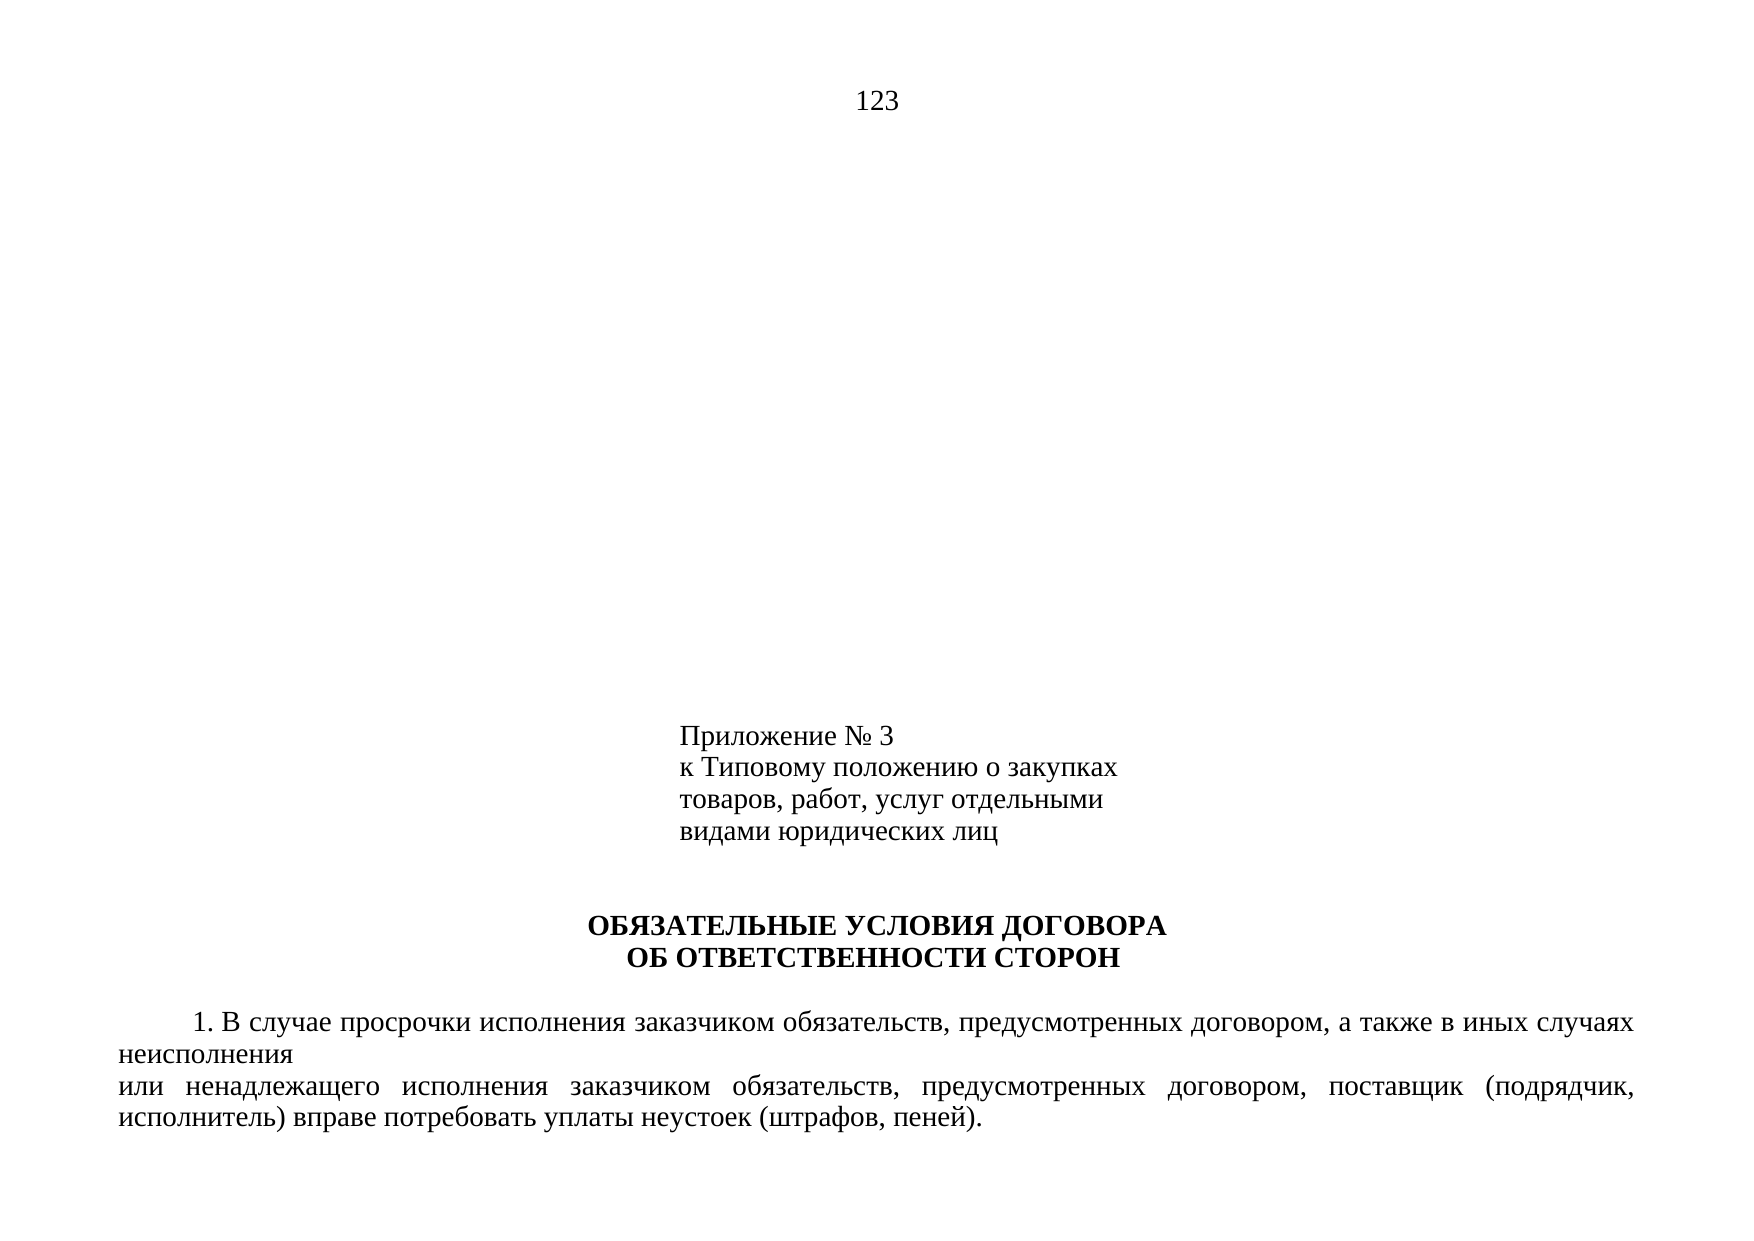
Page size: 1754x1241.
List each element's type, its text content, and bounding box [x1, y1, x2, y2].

text товаров, работ, услуг отдельными [118, 783, 1636, 815]
text Приложение № 3 [118, 719, 1636, 751]
text ОБЯЗАТЕЛЬНЫЕ УСЛОВИЯ ДОГОВОРА ОБ ОТВЕТСТВЕННОСТИ СТОРОН [118, 910, 1636, 974]
text 1. В случае просрочки исполнения заказчиком обязательств, предусмотренных договором, а также в иных случаях неисполнения или ненадлежащего исполнения заказчиком обязательств, предусмотренных договором, поставщик (подрядчик, исполнитель) вправе потребовать уплаты неустоек (штрафов, пеней). [118, 1006, 1636, 1133]
text видами юридических лиц [118, 815, 1636, 847]
text к Типовому положению о закупках [118, 751, 1636, 783]
